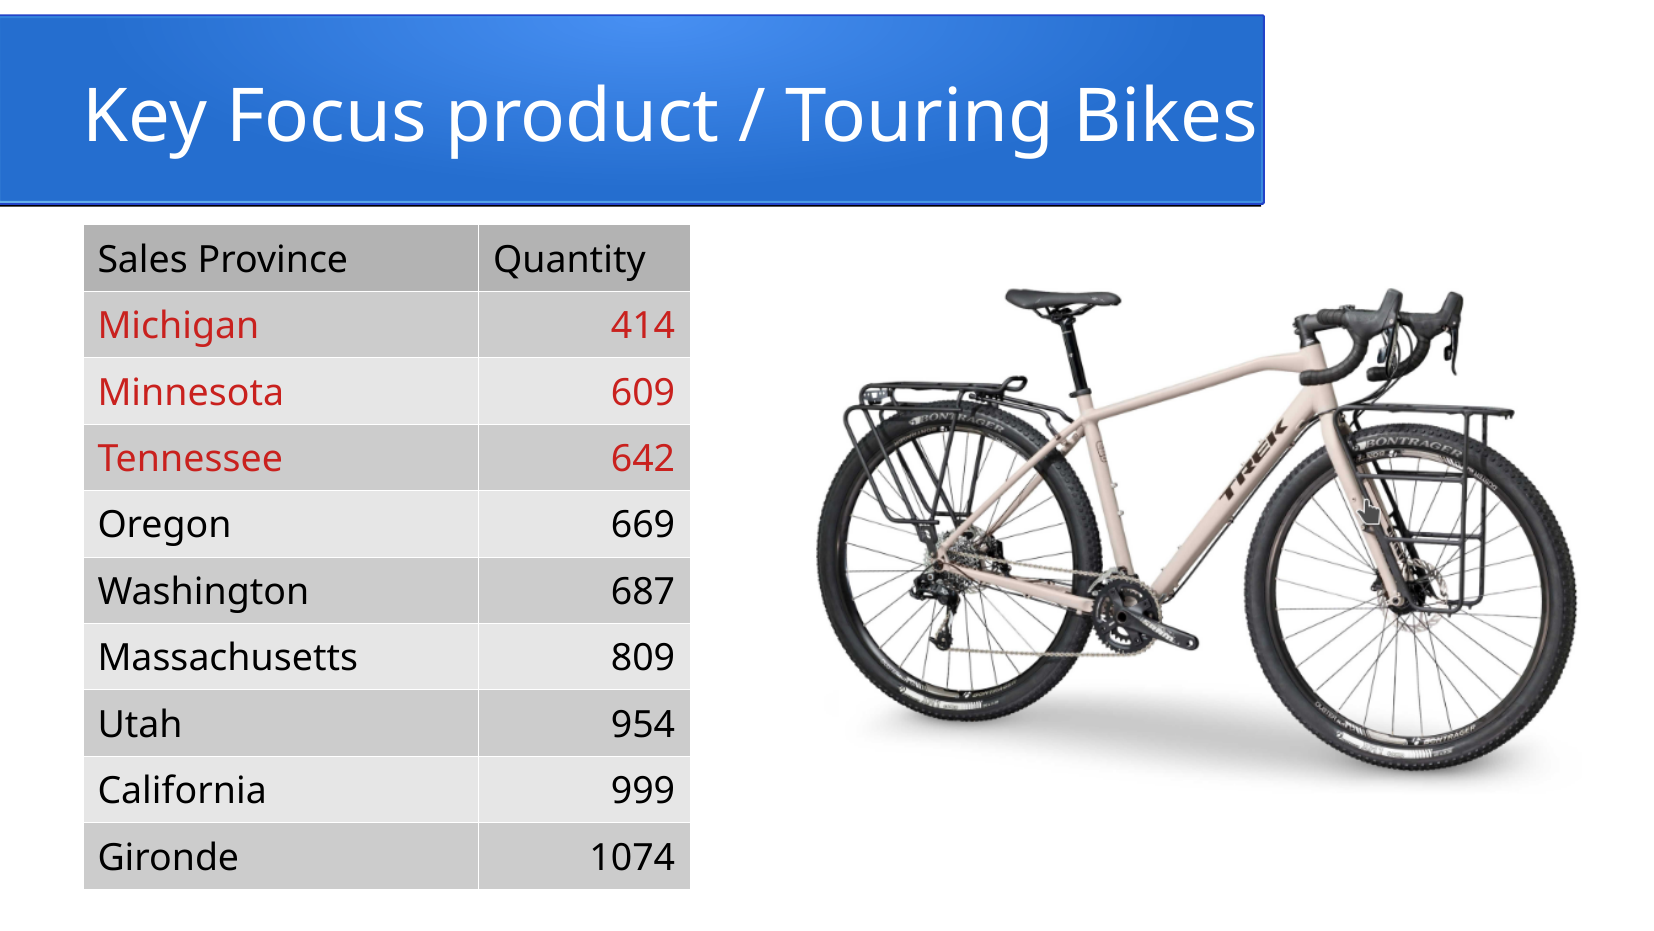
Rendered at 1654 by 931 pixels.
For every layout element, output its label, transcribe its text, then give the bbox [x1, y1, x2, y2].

table_cell 809 [479, 624, 690, 689]
table_cell 669 [479, 491, 690, 557]
table_cell 414 [479, 292, 690, 357]
table_cell California [84, 757, 478, 822]
table_cell 687 [479, 558, 690, 623]
table_cell 1074 [479, 823, 690, 889]
table_cell Michigan [84, 292, 478, 357]
table_header Quantity [479, 225, 690, 291]
table_cell 999 [479, 757, 690, 822]
table_cell Oregon [84, 491, 478, 557]
table_cell Gironde [84, 823, 478, 889]
table_cell 642 [479, 425, 690, 490]
table_cell 954 [479, 690, 690, 756]
table_cell Utah [84, 690, 478, 756]
table_cell Washington [84, 558, 478, 623]
table_cell Massachusetts [84, 624, 478, 689]
table_cell 609 [479, 358, 690, 424]
title Key Focus product / Touring Bikes [82, 11, 1351, 214]
table_cell Tennessee [84, 425, 478, 490]
table_cell Minnesota [84, 358, 478, 424]
table_header Sales Province [84, 225, 478, 291]
picture [782, 239, 1606, 813]
